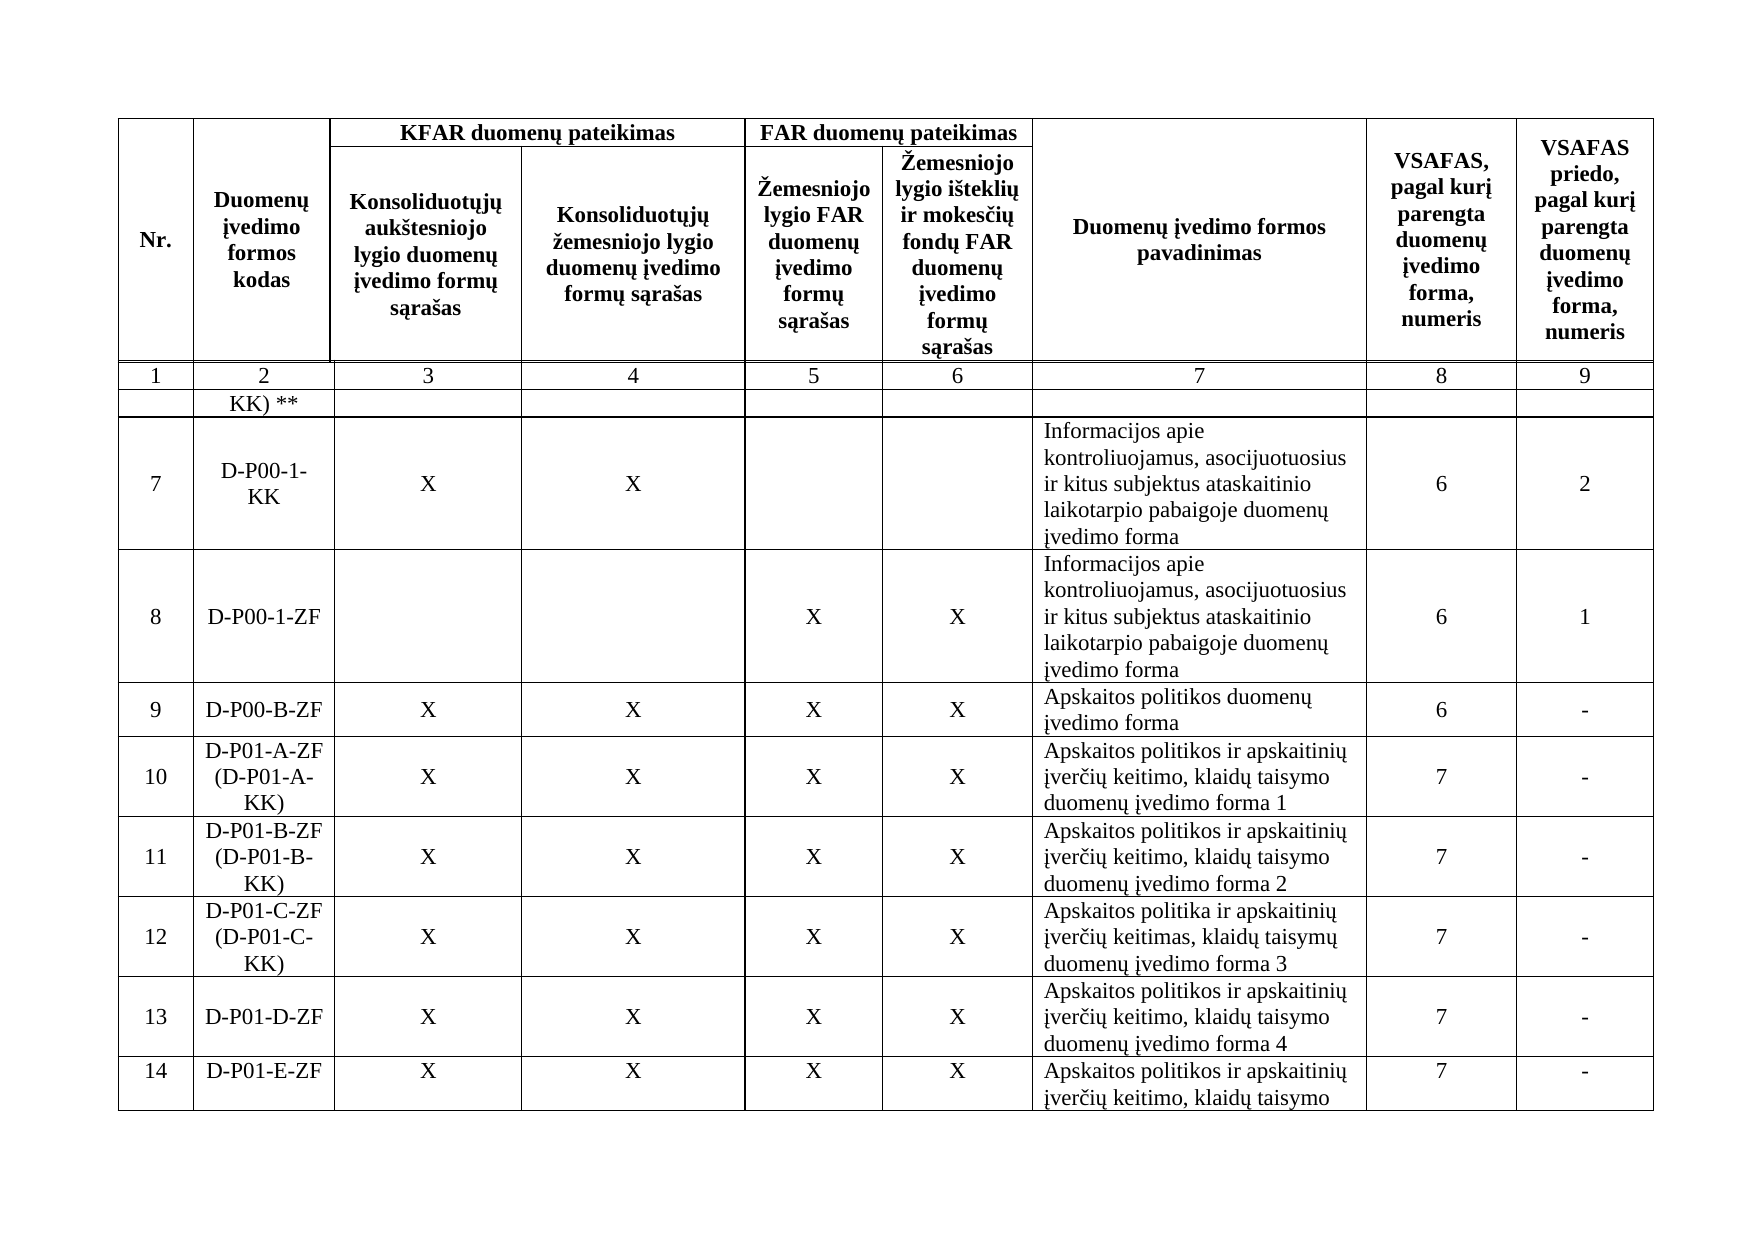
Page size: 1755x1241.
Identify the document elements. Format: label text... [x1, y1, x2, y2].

table_cell [522, 390, 744, 416]
table_cell X [335, 737, 521, 816]
table_cell Apskaitos politikos duomenų įvedimo forma [1033, 683, 1366, 736]
table_cell [1033, 390, 1366, 416]
table_header Duomenų įvedimo formos kodas [194, 119, 329, 359]
table_cell 13 [119, 977, 193, 1056]
table_cell D-P00-1-ZF [194, 550, 334, 682]
table_cell X [522, 977, 744, 1056]
table_cell KK) ** [194, 390, 334, 416]
table_cell Apskaitos politikos ir apskaitinių įverčių keitimo, klaidų taisymo duomenų įvedimo forma 4 [1033, 977, 1366, 1056]
table_cell X [746, 1057, 882, 1110]
table_cell 7 [1367, 897, 1516, 976]
table_cell X [746, 897, 882, 976]
table_header VSAFAS priedo, pagal kurį parengta duomenų įvedimo forma, numeris [1517, 119, 1653, 359]
table_cell X [883, 897, 1032, 976]
table_cell 7 [119, 418, 193, 549]
table_cell X [522, 817, 744, 896]
table_cell [522, 550, 744, 682]
table_cell 6 [1367, 550, 1516, 682]
table_cell X [883, 737, 1032, 816]
table_cell X [746, 977, 882, 1056]
table_cell - [1517, 737, 1653, 816]
table_header VSAFAS, pagal kurį parengta duomenų įvedimo forma, numeris [1367, 119, 1516, 359]
table_cell X [335, 418, 521, 549]
table_header Nr. [119, 119, 193, 359]
table_cell X [335, 817, 521, 896]
table_cell X [335, 897, 521, 976]
table_cell Konsoliduotųjų aukštesniojo lygio duomenų įvedimo formų sąrašas [331, 147, 521, 359]
table_cell Apskaitos politikos ir apskaitinių įverčių keitimo, klaidų taisymo duomenų įvedimo forma 2 [1033, 817, 1366, 896]
table_cell [335, 550, 521, 682]
table_cell X [883, 977, 1032, 1056]
table_cell Informacijos apie kontroliuojamus, asocijuotuosius ir kitus subjektus ataskaitinio laikotarpio pabaigoje duomenų įvedimo forma [1033, 550, 1366, 682]
table_cell X [522, 418, 744, 549]
table_cell 4 [522, 363, 744, 389]
table_cell Žemesniojo lygio FAR duomenų įvedimo formų sąrašas [746, 147, 882, 359]
table_header KFAR duomenų pateikimas [331, 119, 744, 146]
table_cell X [746, 683, 882, 736]
table_cell X [883, 1057, 1032, 1110]
table_cell [746, 418, 882, 549]
table_cell 6 [883, 363, 1032, 389]
table_cell Apskaitos politikos ir apskaitinių įverčių keitimo, klaidų taisymo duomenų įvedimo forma 1 [1033, 737, 1366, 816]
table_cell - [1517, 390, 1653, 416]
table_cell [335, 390, 521, 416]
table_cell Informacijos apie kontroliuojamus, asocijuotuosius ir kitus subjektus ataskaitinio laikotarpio pabaigoje duomenų įvedimo forma [1033, 418, 1366, 549]
table_cell - [1517, 683, 1653, 736]
table_cell 1 [1517, 550, 1653, 682]
table_cell X [522, 897, 744, 976]
table_cell 7 [1367, 817, 1516, 896]
table_cell X [335, 977, 521, 1056]
table_cell 1 [119, 363, 193, 389]
table_cell 14 [119, 1057, 193, 1110]
table_cell 7 [1367, 737, 1516, 816]
table_cell 2 [194, 363, 334, 389]
table_cell 11 [119, 817, 193, 896]
table_cell X [746, 550, 882, 682]
table_cell D-P01-E-ZF [194, 1057, 334, 1110]
table_cell 6 [1367, 683, 1516, 736]
table_cell X [335, 683, 521, 736]
table_cell 7 [1033, 363, 1366, 389]
table_cell D-P01-C-ZF (D-P01-C-KK) [194, 897, 334, 976]
table_cell [883, 390, 1032, 416]
table_cell - [1517, 977, 1653, 1056]
table_cell X [883, 550, 1032, 682]
table_cell X [522, 737, 744, 816]
table_cell 8 [119, 550, 193, 682]
table_cell Apskaitos politika ir apskaitinių įverčių keitimas, klaidų taisymų duomenų įvedimo forma 3 [1033, 897, 1366, 976]
table_cell Konsoliduotųjų žemesniojo lygio duomenų įvedimo formų sąrašas [522, 147, 744, 359]
table_cell X [883, 817, 1032, 896]
table_cell 2 [1517, 418, 1653, 549]
table_cell X [746, 737, 882, 816]
table_cell 7 [1367, 977, 1516, 1056]
table_cell X [335, 1057, 521, 1110]
table_cell 7 [1367, 1057, 1516, 1110]
table_cell - [1517, 897, 1653, 976]
table_cell Apskaitos politikos ir apskaitinių įverčių keitimo, klaidų taisymo [1033, 1057, 1366, 1110]
table_header Duomenų įvedimo formos pavadinimas [1033, 119, 1366, 359]
table_cell [883, 418, 1032, 549]
table_cell X [522, 1057, 744, 1110]
table_cell 9 [119, 683, 193, 736]
table_cell D-P01-D-ZF [194, 977, 334, 1056]
table_cell [119, 390, 193, 416]
table_cell X [746, 817, 882, 896]
table_cell [1367, 390, 1516, 416]
table_cell 12 [119, 897, 193, 976]
table_cell D-P00-1-KK [194, 418, 334, 549]
table_cell [746, 390, 882, 416]
table_header FAR duomenų pateikimas [746, 119, 1032, 146]
table_cell D-P01-B-ZF (D-P01-B-KK) [194, 817, 334, 896]
table_cell X [883, 683, 1032, 736]
table_cell 10 [119, 737, 193, 816]
table_cell - [1517, 1057, 1653, 1110]
table_cell D-P00-B-ZF [194, 683, 334, 736]
table_cell - [1517, 817, 1653, 896]
table_cell 8 [1367, 363, 1516, 389]
table_cell 9 [1517, 363, 1653, 389]
table_cell D-P01-A-ZF (D-P01-A-KK) [194, 737, 334, 816]
table_cell 5 [746, 363, 882, 389]
table_cell 3 [335, 363, 521, 389]
table_cell 6 [1367, 418, 1516, 549]
table_cell X [522, 683, 744, 736]
table_cell Žemesniojo lygio išteklių ir mokesčių fondų FAR duomenų įvedimo formų sąrašas [883, 147, 1032, 359]
